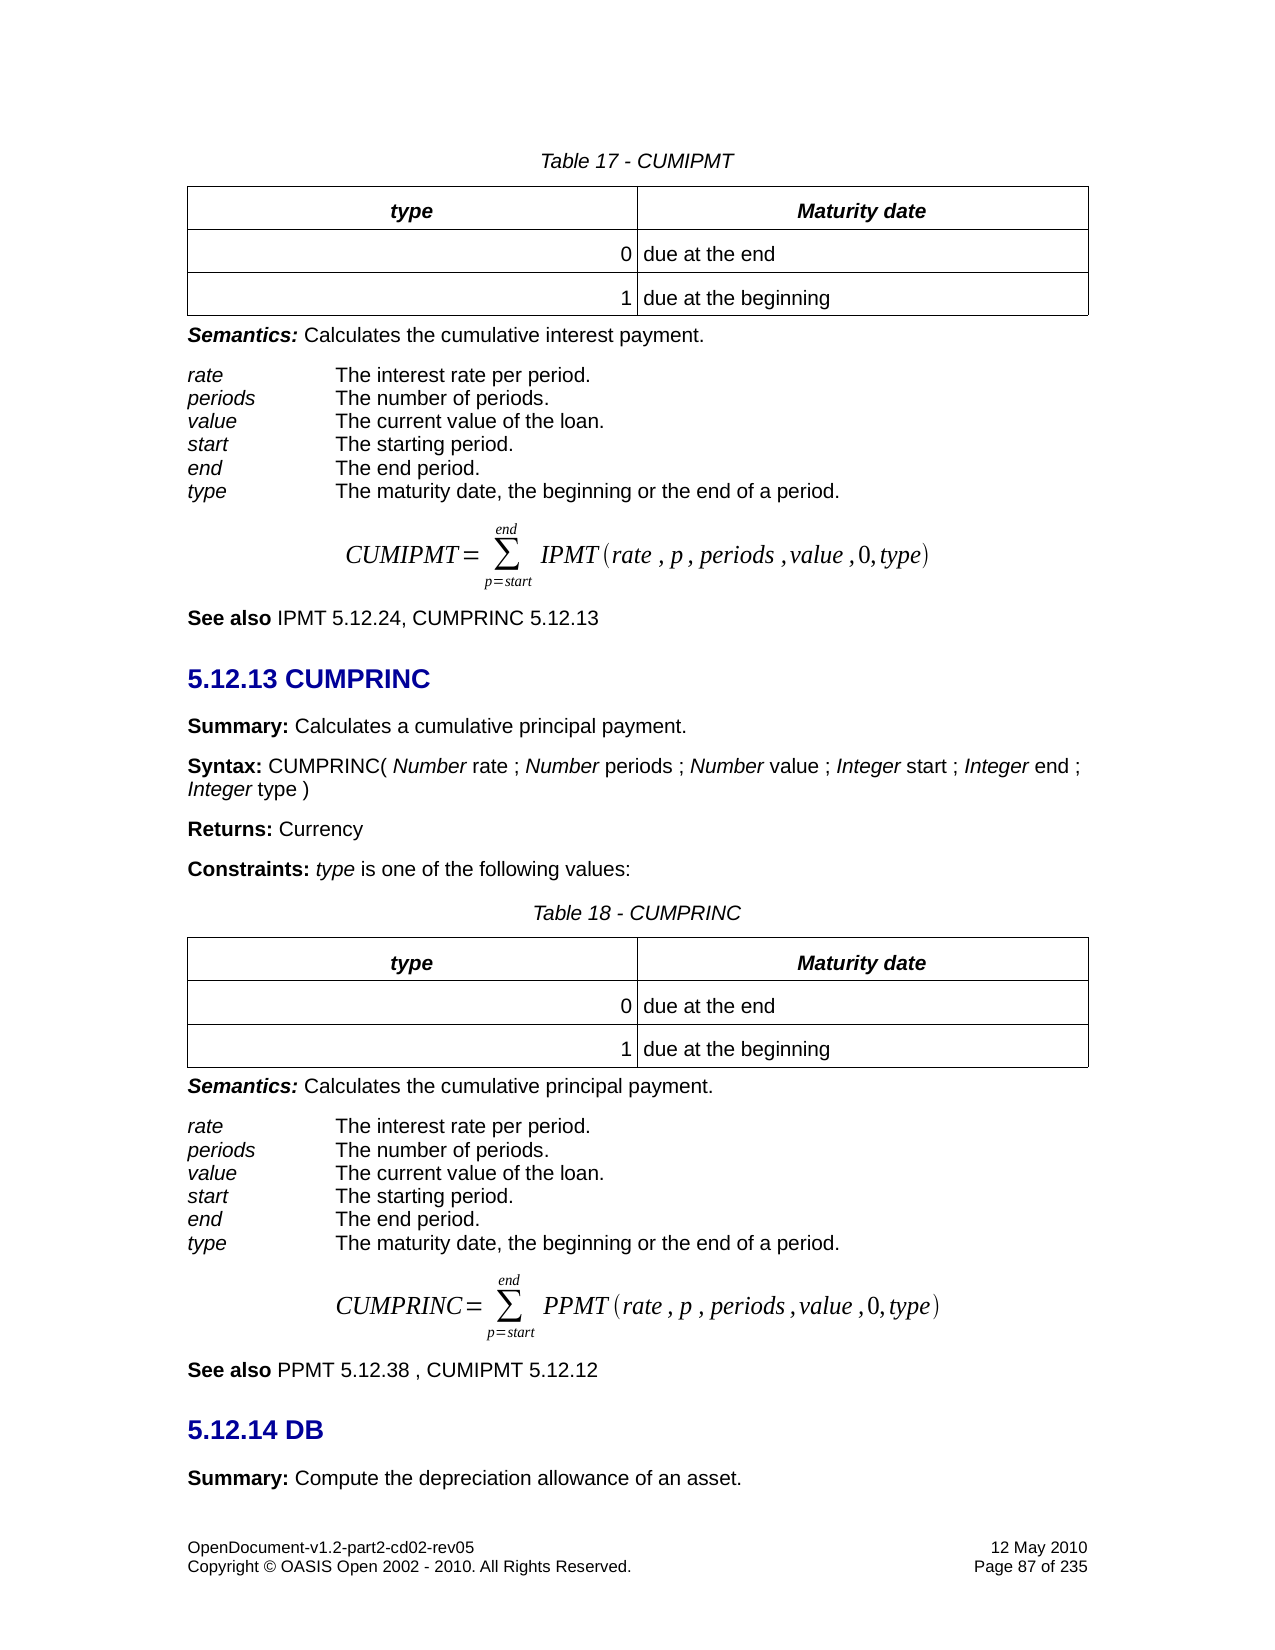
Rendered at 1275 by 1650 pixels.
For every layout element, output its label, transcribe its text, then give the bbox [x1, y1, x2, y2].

table_cell due at the end [638, 981, 1088, 1023]
table_cell due at the beginning [638, 273, 1088, 315]
text Constraints: type is one of the following values: [187, 857, 1088, 881]
table_cell due at the beginning [638, 1025, 1088, 1067]
text Summary: Compute the depreciation allowance of an asset. [187, 1466, 1088, 1489]
table_cell 0 [188, 230, 637, 272]
text Table 18 - CUMPRINC [187, 902, 1088, 925]
table_header type [188, 187, 637, 229]
text rate The interest rate per period. periods The number of periods. value The current value of the loan. start The starting period. end The end period. type The maturity date, the beginning or the end of a period. [187, 363, 1088, 503]
text rate The interest rate per period. periods The number of periods. value The current value of the loan. start The starting period. end The end period. type The maturity date, the beginning or the end of a period. [187, 1115, 1088, 1254]
text Semantics: Calculates the cumulative interest payment. [187, 323, 1088, 347]
table_cell 1 [188, 273, 637, 315]
table_cell 1 [188, 1025, 637, 1067]
text Syntax: CUMPRINC( Number rate ; Number periods ; Number value ; Integer start ; Integer end ; Integer type ) [187, 754, 1088, 801]
table_header Maturity date [638, 938, 1088, 980]
text Semantics: Calculates the cumulative principal payment. [187, 1075, 1088, 1098]
subtitle DB [187, 1415, 1088, 1445]
table_cell due at the end [638, 230, 1088, 272]
text See also PPMT 5.12.38 , CUMIPMT 5.12.12 [187, 1358, 1088, 1382]
text Returns: Currency [187, 818, 1088, 841]
text Table 17 - CUMIPMT [187, 150, 1088, 173]
text See also IPMT 5.12.24, CUMPRINC 5.12.13 [187, 607, 1088, 630]
table_cell 0 [188, 981, 637, 1023]
subtitle CUMPRINC [187, 663, 1088, 694]
table_header Maturity date [638, 187, 1088, 229]
text Summary: Calculates a cumulative principal payment. [187, 714, 1088, 738]
table_header type [188, 938, 637, 980]
